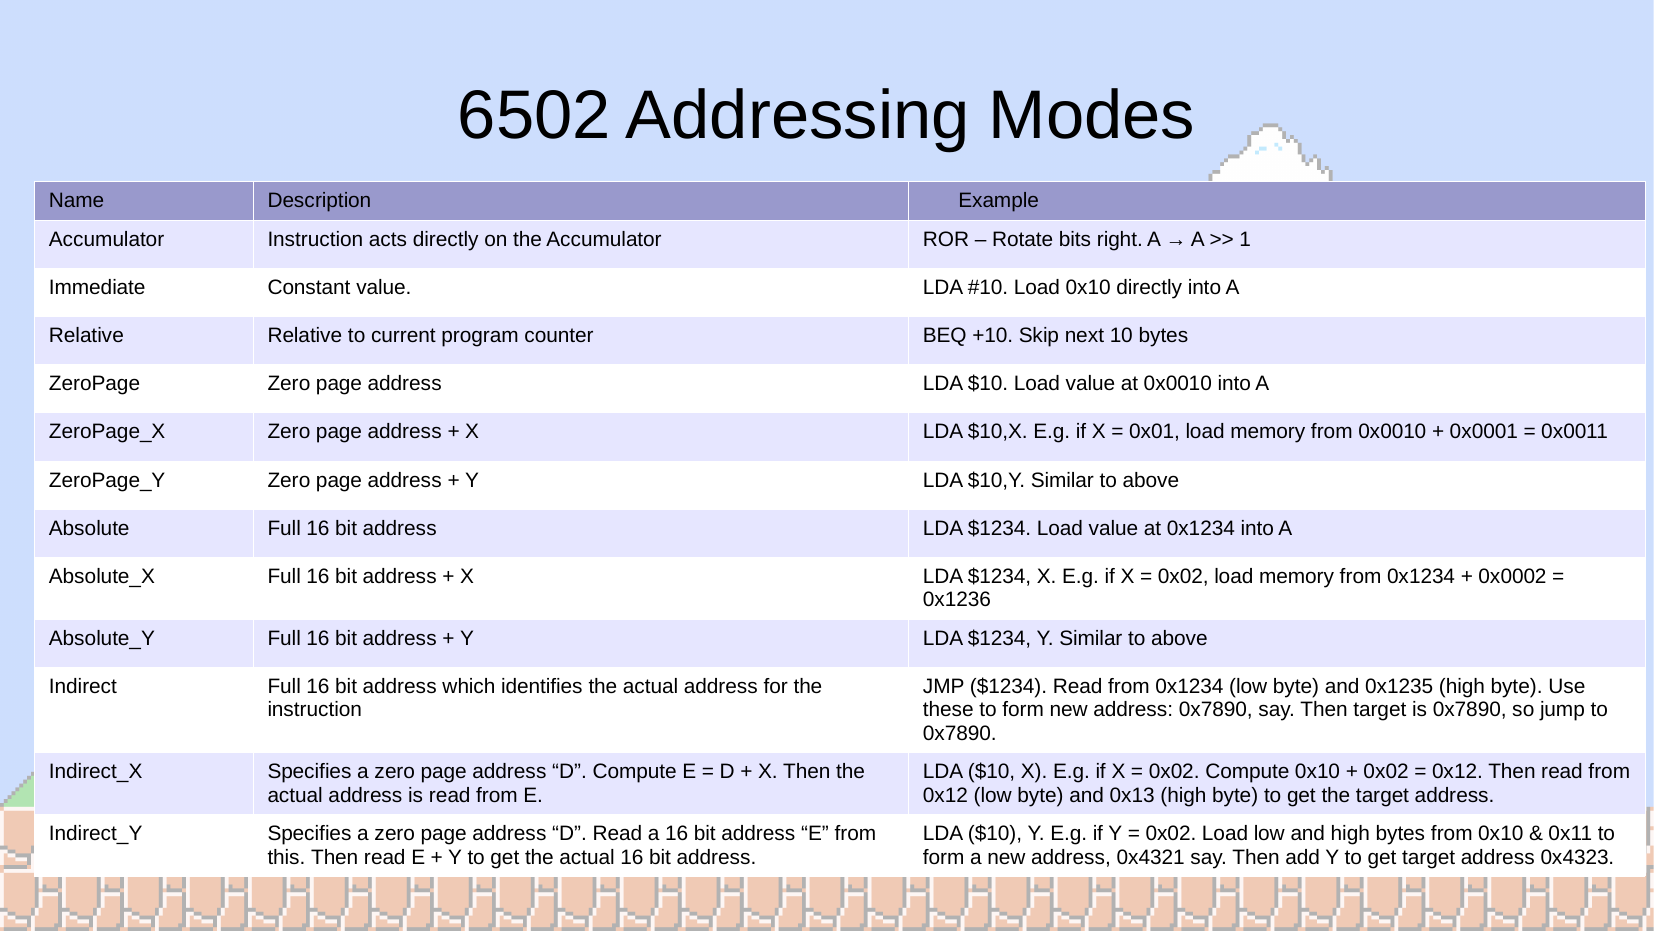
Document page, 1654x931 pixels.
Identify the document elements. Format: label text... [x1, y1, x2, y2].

table_cell LDA $1234. Load value at 0x1234 into A [909, 510, 1645, 557]
table_cell Zero page address [254, 365, 908, 412]
table_cell Absolute_X [35, 558, 253, 619]
table_cell Relative [35, 317, 253, 364]
table_cell Full 16 bit address + Y [254, 620, 908, 667]
table_cell LDA $1234, Y. Similar to above [909, 620, 1645, 667]
table_cell Specifies a zero page address “D”. Compute E = D + X. Then the actual address is read from E. [254, 753, 908, 814]
table_cell Full 16 bit address [254, 510, 908, 557]
table_header Example [909, 182, 1645, 220]
table_cell LDA ($10, X). E.g. if X = 0x02. Compute 0x10 + 0x02 = 0x12. Then read from 0x12 (low byte) and 0x13 (high byte) to get the target address. [909, 753, 1645, 814]
table_cell Absolute_Y [35, 620, 253, 667]
table_cell Accumulator [35, 221, 253, 268]
table_header Description [254, 182, 908, 220]
table_cell ROR – Rotate bits right. A → A >> 1 [909, 221, 1645, 268]
table_cell Absolute [35, 510, 253, 557]
table_cell JMP ($1234). Read from 0x1234 (low byte) and 0x1235 (high byte). Use these to form new address: 0x7890, say. Then target is 0x7890, so jump to 0x7890. [909, 668, 1645, 752]
table_cell Zero page address + Y [254, 462, 908, 509]
table_cell Constant value. [254, 269, 908, 316]
table_cell Specifies a zero page address “D”. Read a 16 bit address “E” from this. Then read E + Y to get the actual 16 bit address. [254, 815, 908, 876]
table_cell LDA $1234, X. E.g. if X = 0x02, load memory from 0x1234 + 0x0002 = 0x1236 [909, 558, 1645, 619]
title 6502 Addressing Modes [82, 37, 1571, 181]
table_cell ZeroPage_X [35, 413, 253, 461]
table_cell LDA #10. Load 0x10 directly into A [909, 269, 1645, 316]
table_cell ZeroPage [35, 365, 253, 412]
table_cell Instruction acts directly on the Accumulator [254, 221, 908, 268]
table_cell Indirect_Y [35, 815, 253, 876]
table_cell Immediate [35, 269, 253, 316]
table_cell LDA $10,X. E.g. if X = 0x01, load memory from 0x0010 + 0x0001 = 0x0011 [909, 413, 1645, 461]
table_cell Relative to current program counter [254, 317, 908, 364]
table_cell LDA $10. Load value at 0x0010 into A [909, 365, 1645, 412]
table_cell LDA ($10), Y. E.g. if Y = 0x02. Load low and high bytes from 0x10 & 0x11 to form a new address, 0x4321 say. Then add Y to get target address 0x4323. [909, 815, 1645, 876]
table_header Name [35, 182, 253, 220]
table_cell BEQ +10. Skip next 10 bytes [909, 317, 1645, 364]
table_cell LDA $10,Y. Similar to above [909, 462, 1645, 509]
table_cell Zero page address + X [254, 413, 908, 461]
table_cell Indirect [35, 668, 253, 752]
table_cell Indirect_X [35, 753, 253, 814]
table_cell ZeroPage_Y [35, 462, 253, 509]
table_cell Full 16 bit address which identifies the actual address for the instruction [254, 668, 908, 752]
table_cell Full 16 bit address + X [254, 558, 908, 619]
